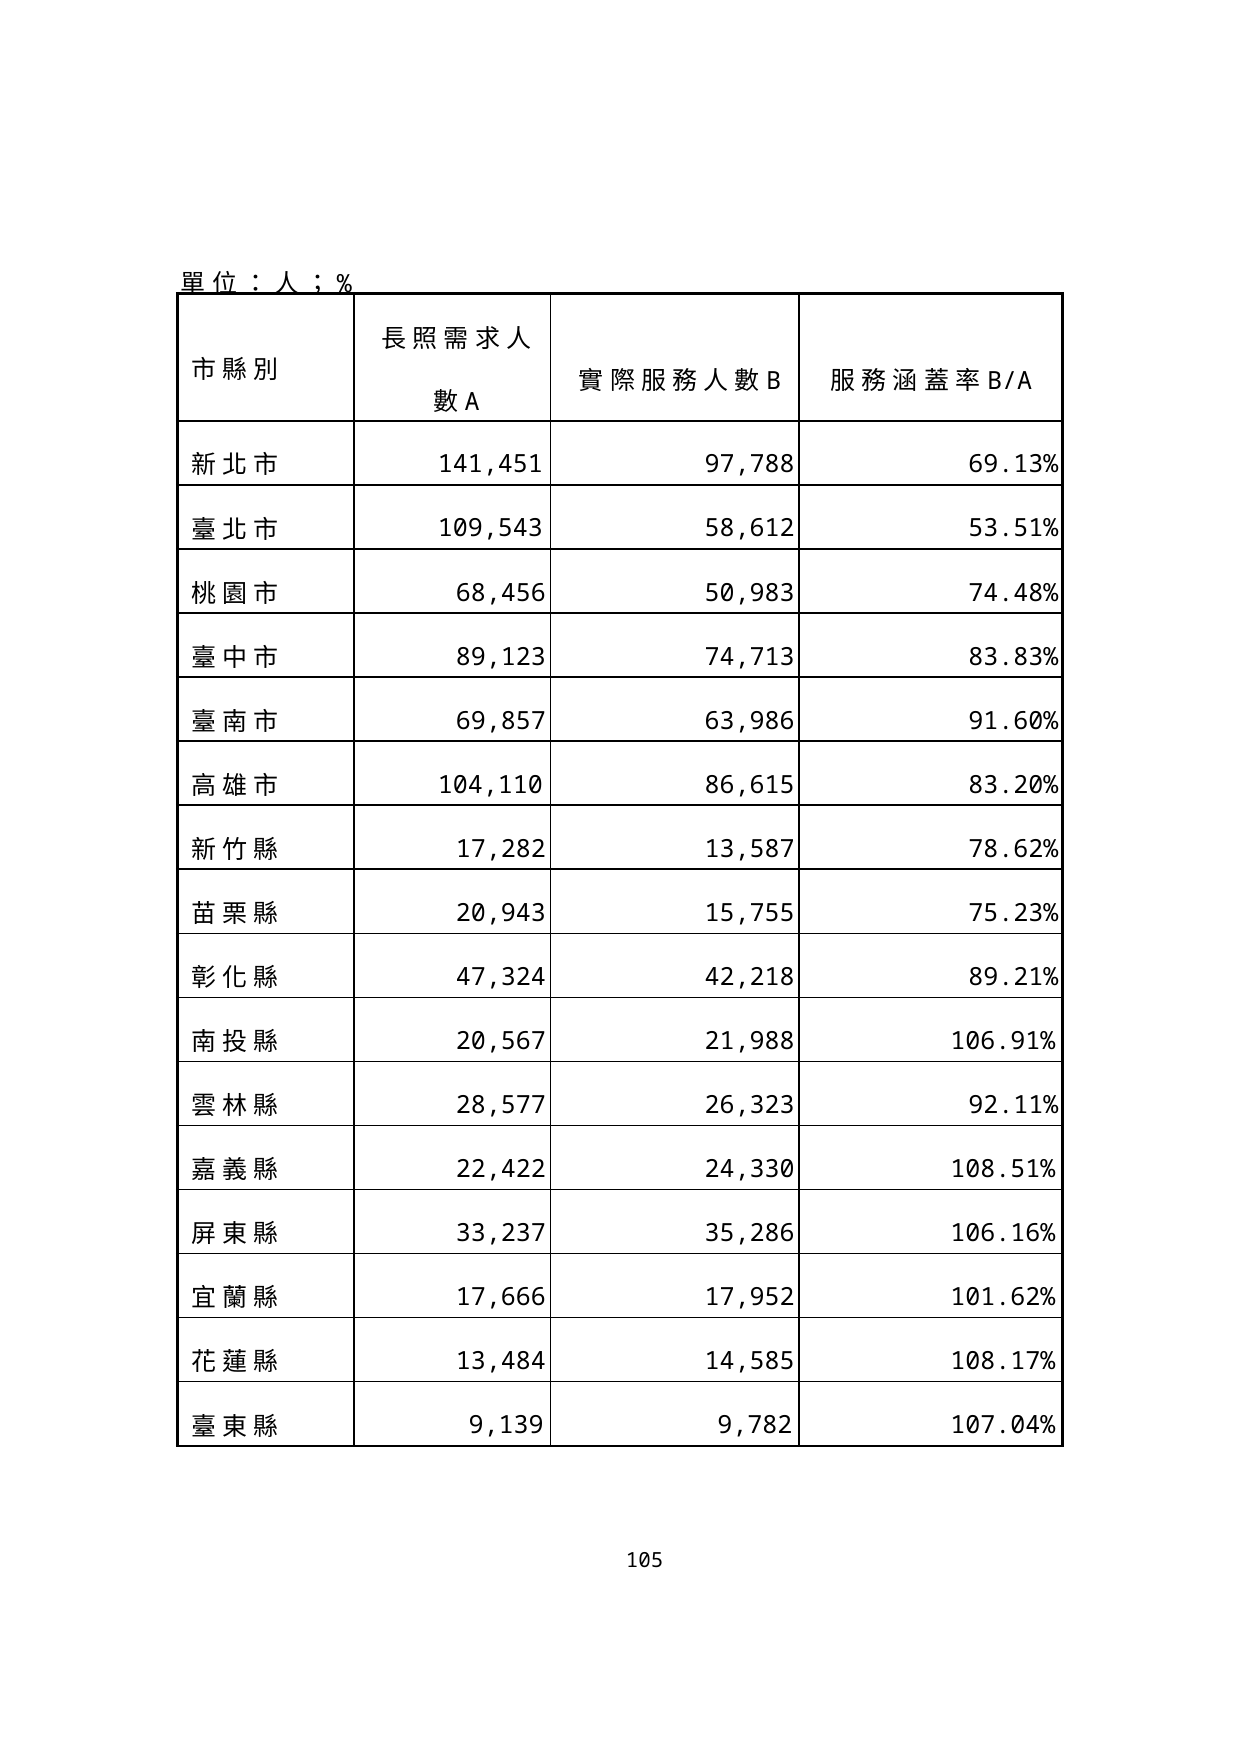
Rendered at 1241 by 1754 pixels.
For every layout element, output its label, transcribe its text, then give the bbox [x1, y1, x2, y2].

table_cell 109,543 [355, 486, 550, 548]
table_cell 17,952 [551, 1254, 798, 1317]
table_cell 63,986 [551, 678, 798, 740]
table_cell 高雄市 [179, 742, 353, 804]
table_cell 22,422 [355, 1126, 550, 1189]
table_cell 58,612 [551, 486, 798, 548]
table_cell 26,323 [551, 1062, 798, 1124]
table_cell 15,755 [551, 870, 798, 932]
table_cell 雲林縣 [179, 1062, 353, 1124]
table_cell 臺南市 [179, 678, 353, 740]
table_cell 92.11% [800, 1062, 1061, 1124]
table_cell 屏東縣 [179, 1190, 353, 1253]
text 單位：人；% [121, 229, 1131, 292]
table_cell 17,666 [355, 1254, 550, 1317]
table_cell 91.60% [800, 678, 1061, 740]
table_cell 21,988 [551, 998, 798, 1061]
table_cell 42,218 [551, 934, 798, 996]
table_cell 106.91% [800, 998, 1061, 1061]
table_cell 9,139 [355, 1382, 550, 1445]
table_header 實際服務人數B [551, 295, 798, 420]
table_cell 74,713 [551, 614, 798, 676]
table_cell 53.51% [800, 486, 1061, 548]
table_header 市縣別 [179, 295, 353, 420]
table_cell 嘉義縣 [179, 1126, 353, 1189]
table_cell 108.51% [800, 1126, 1061, 1189]
table_cell 108.17% [800, 1318, 1061, 1381]
table_cell 新竹縣 [179, 806, 353, 868]
table_cell 97,788 [551, 422, 798, 484]
table_cell 13,587 [551, 806, 798, 868]
table_cell 桃園市 [179, 550, 353, 612]
table_cell 47,324 [355, 934, 550, 996]
table_cell 13,484 [355, 1318, 550, 1381]
table_cell 宜蘭縣 [179, 1254, 353, 1317]
table_cell 83.83% [800, 614, 1061, 676]
table_header 服務涵蓋率B/A [800, 295, 1061, 420]
table_cell 106.16% [800, 1190, 1061, 1253]
table_cell 104,110 [355, 742, 550, 804]
table_cell 臺東縣 [179, 1382, 353, 1445]
table_cell 69.13% [800, 422, 1061, 484]
table_cell 107.04% [800, 1382, 1061, 1445]
table_cell 20,943 [355, 870, 550, 932]
table_cell 74.48% [800, 550, 1061, 612]
table_cell 14,585 [551, 1318, 798, 1381]
table_cell 花蓮縣 [179, 1318, 353, 1381]
table_cell 83.20% [800, 742, 1061, 804]
table_cell 86,615 [551, 742, 798, 804]
table_cell 68,456 [355, 550, 550, 612]
table_cell 28,577 [355, 1062, 550, 1124]
table_cell 89.21% [800, 934, 1061, 996]
table_cell 苗栗縣 [179, 870, 353, 932]
table_cell 臺中市 [179, 614, 353, 676]
table_cell 20,567 [355, 998, 550, 1061]
table_cell 50,983 [551, 550, 798, 612]
table_cell 17,282 [355, 806, 550, 868]
table_cell 臺北市 [179, 486, 353, 548]
table_cell 彰化縣 [179, 934, 353, 996]
table_cell 69,857 [355, 678, 550, 740]
table_cell 75.23% [800, 870, 1061, 932]
table_cell 89,123 [355, 614, 550, 676]
table_cell 35,286 [551, 1190, 798, 1253]
table_cell 新北市 [179, 422, 353, 484]
table_cell 141,451 [355, 422, 550, 484]
table_cell 33,237 [355, 1190, 550, 1253]
table_cell 9,782 [551, 1382, 798, 1445]
table_header 長照需求人數A [355, 295, 550, 420]
table_cell 78.62% [800, 806, 1061, 868]
table_cell 101.62% [800, 1254, 1061, 1317]
table_cell 南投縣 [179, 998, 353, 1061]
table_cell 24,330 [551, 1126, 798, 1189]
